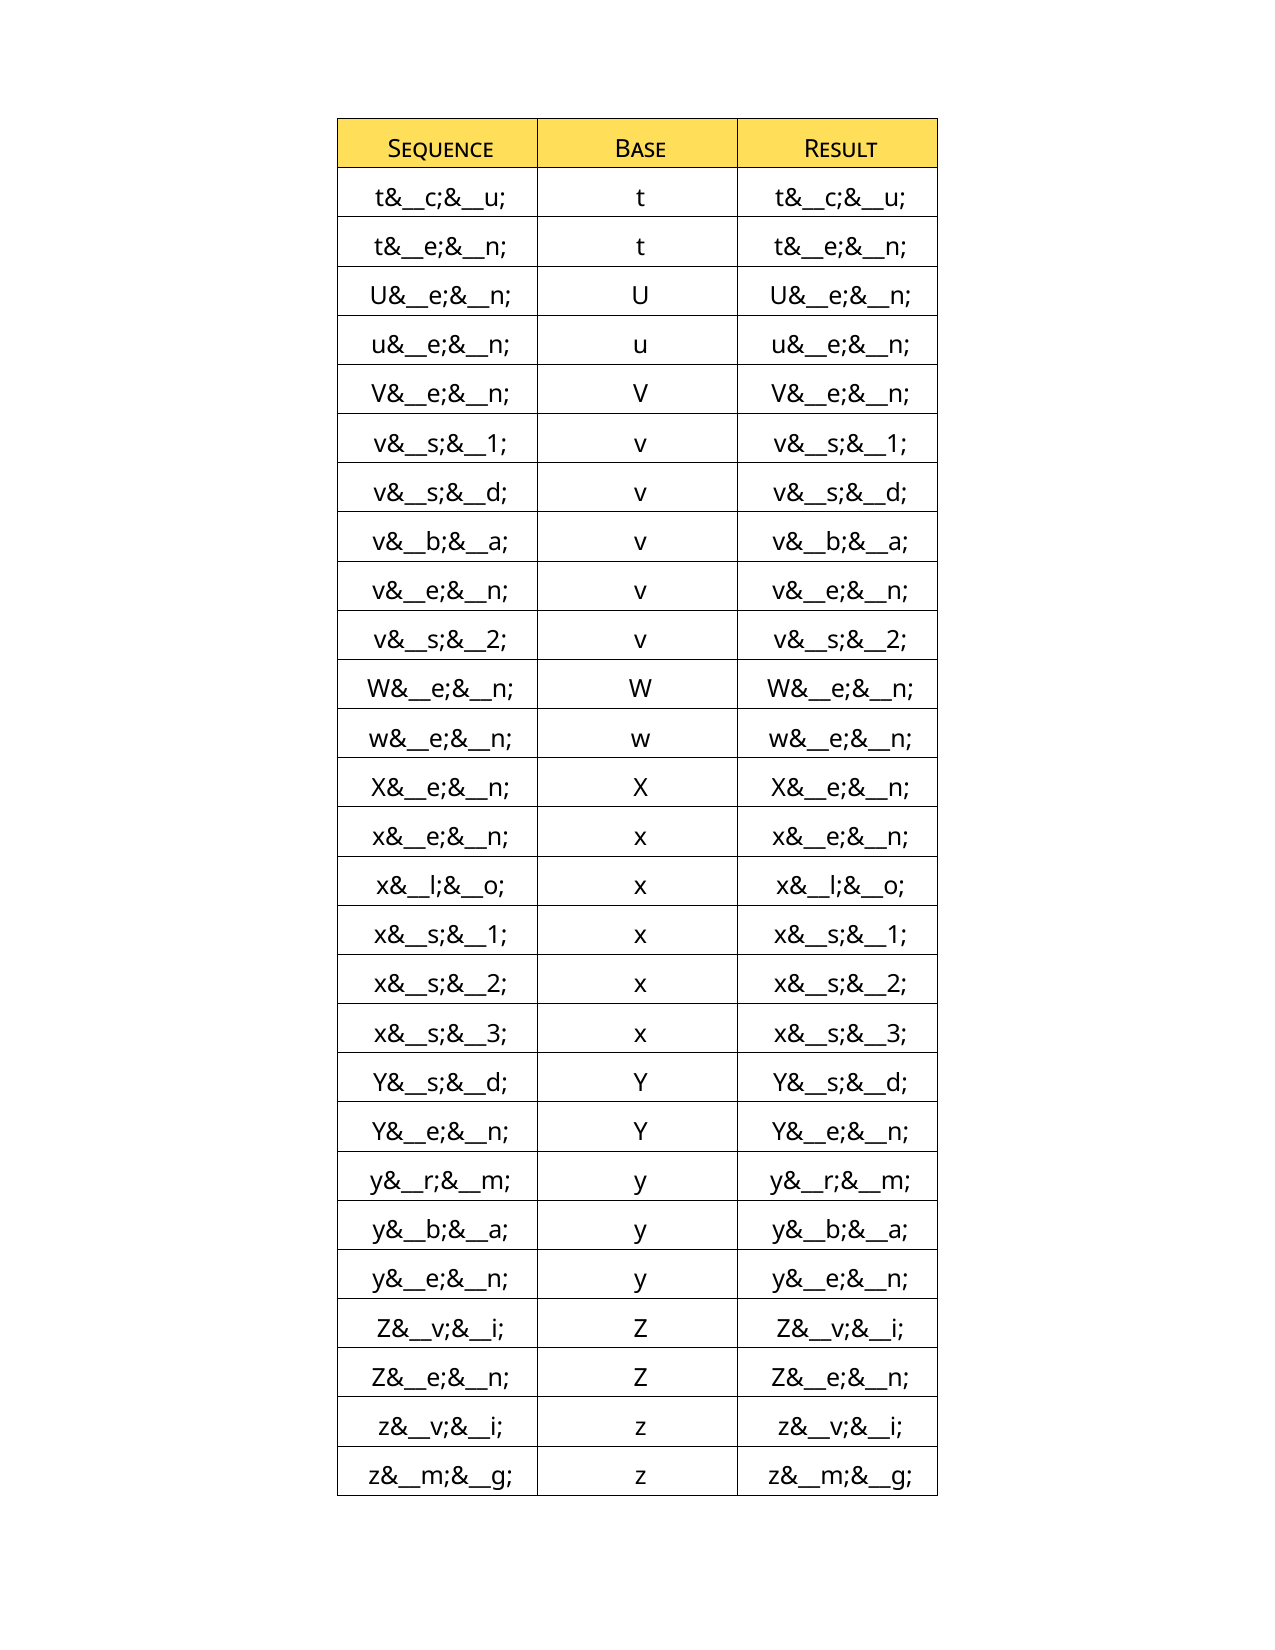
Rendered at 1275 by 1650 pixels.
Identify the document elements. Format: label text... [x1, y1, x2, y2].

table_cell y&__e;&__n; [338, 1250, 537, 1298]
table_cell x [538, 1004, 737, 1052]
table_cell y&__r;&__m; [338, 1152, 537, 1200]
table_cell y&__r;&__m; [738, 1152, 937, 1200]
table_cell t&__c;&__u; [738, 168, 937, 216]
table_cell y&__b;&__a; [338, 1201, 537, 1249]
table_cell t [538, 168, 737, 216]
table_cell V&__e;&__n; [338, 365, 537, 413]
table_cell Y&__e;&__n; [338, 1102, 537, 1151]
table_cell Y&__s;&__d; [338, 1053, 537, 1101]
table_cell X [538, 758, 737, 806]
table_cell z&__m;&__g; [738, 1447, 937, 1495]
table_cell u&__e;&__n; [738, 316, 937, 364]
table_cell Y&__s;&__d; [738, 1053, 937, 1101]
table_cell V&__e;&__n; [738, 365, 937, 413]
table_cell u [538, 316, 737, 364]
table_cell x&__s;&__2; [738, 955, 937, 1003]
table_cell v&__e;&__n; [338, 562, 537, 610]
table_cell x [538, 807, 737, 856]
table_cell w&__e;&__n; [338, 709, 537, 757]
table_cell U [538, 267, 737, 315]
table_cell Z&__e;&__n; [338, 1348, 537, 1396]
table_cell Z&__e;&__n; [738, 1348, 937, 1396]
table_cell Y&__e;&__n; [738, 1102, 937, 1151]
table_cell v&__s;&__2; [338, 611, 537, 659]
table_cell W&__e;&__n; [738, 660, 937, 708]
table_cell x&__l;&__o; [738, 857, 937, 905]
table_cell t&__e;&__n; [338, 217, 537, 266]
table_cell Y [538, 1102, 737, 1151]
table_header Base [538, 119, 737, 167]
table_cell y [538, 1152, 737, 1200]
table_cell v&__s;&__d; [338, 463, 537, 511]
table_cell w [538, 709, 737, 757]
table_cell x&__e;&__n; [338, 807, 537, 856]
table_cell y&__b;&__a; [738, 1201, 937, 1249]
table_cell z&__v;&__i; [338, 1397, 537, 1446]
table_cell z [538, 1447, 737, 1495]
table_cell u&__e;&__n; [338, 316, 537, 364]
table_cell U&__e;&__n; [738, 267, 937, 315]
table_cell Z [538, 1348, 737, 1396]
table_cell x [538, 955, 737, 1003]
table_cell v [538, 512, 737, 561]
table_cell X&__e;&__n; [338, 758, 537, 806]
table_cell t [538, 217, 737, 266]
table_cell x [538, 906, 737, 954]
table_cell z&__m;&__g; [338, 1447, 537, 1495]
table_cell v&__e;&__n; [738, 562, 937, 610]
table_cell v [538, 414, 737, 462]
table_cell x&__s;&__2; [338, 955, 537, 1003]
table_header Result [738, 119, 937, 167]
table_cell Y [538, 1053, 737, 1101]
table_cell v&__s;&__d; [738, 463, 937, 511]
table_header Sequence [338, 119, 537, 167]
table_cell Z&__v;&__i; [338, 1299, 537, 1347]
table_cell x [538, 857, 737, 905]
table_cell Z [538, 1299, 737, 1347]
table_cell W&__e;&__n; [338, 660, 537, 708]
table_cell v&__s;&__2; [738, 611, 937, 659]
table_cell w&__e;&__n; [738, 709, 937, 757]
table_cell t&__c;&__u; [338, 168, 537, 216]
table_cell X&__e;&__n; [738, 758, 937, 806]
table_cell v&__s;&__1; [738, 414, 937, 462]
table_cell x&__e;&__n; [738, 807, 937, 856]
table_cell v [538, 611, 737, 659]
table_cell v&__b;&__a; [738, 512, 937, 561]
table_cell y [538, 1250, 737, 1298]
table_cell z&__v;&__i; [738, 1397, 937, 1446]
table_cell z [538, 1397, 737, 1446]
table_cell v [538, 562, 737, 610]
table_cell v [538, 463, 737, 511]
table_cell x&__l;&__o; [338, 857, 537, 905]
table_cell Z&__v;&__i; [738, 1299, 937, 1347]
table_cell v&__b;&__a; [338, 512, 537, 561]
table_cell x&__s;&__1; [338, 906, 537, 954]
table_cell t&__e;&__n; [738, 217, 937, 266]
table_cell v&__s;&__1; [338, 414, 537, 462]
table_cell V [538, 365, 737, 413]
table_cell U&__e;&__n; [338, 267, 537, 315]
table_cell y [538, 1201, 737, 1249]
table_cell x&__s;&__3; [738, 1004, 937, 1052]
table_cell W [538, 660, 737, 708]
table_cell x&__s;&__3; [338, 1004, 537, 1052]
table_cell y&__e;&__n; [738, 1250, 937, 1298]
table_cell x&__s;&__1; [738, 906, 937, 954]
